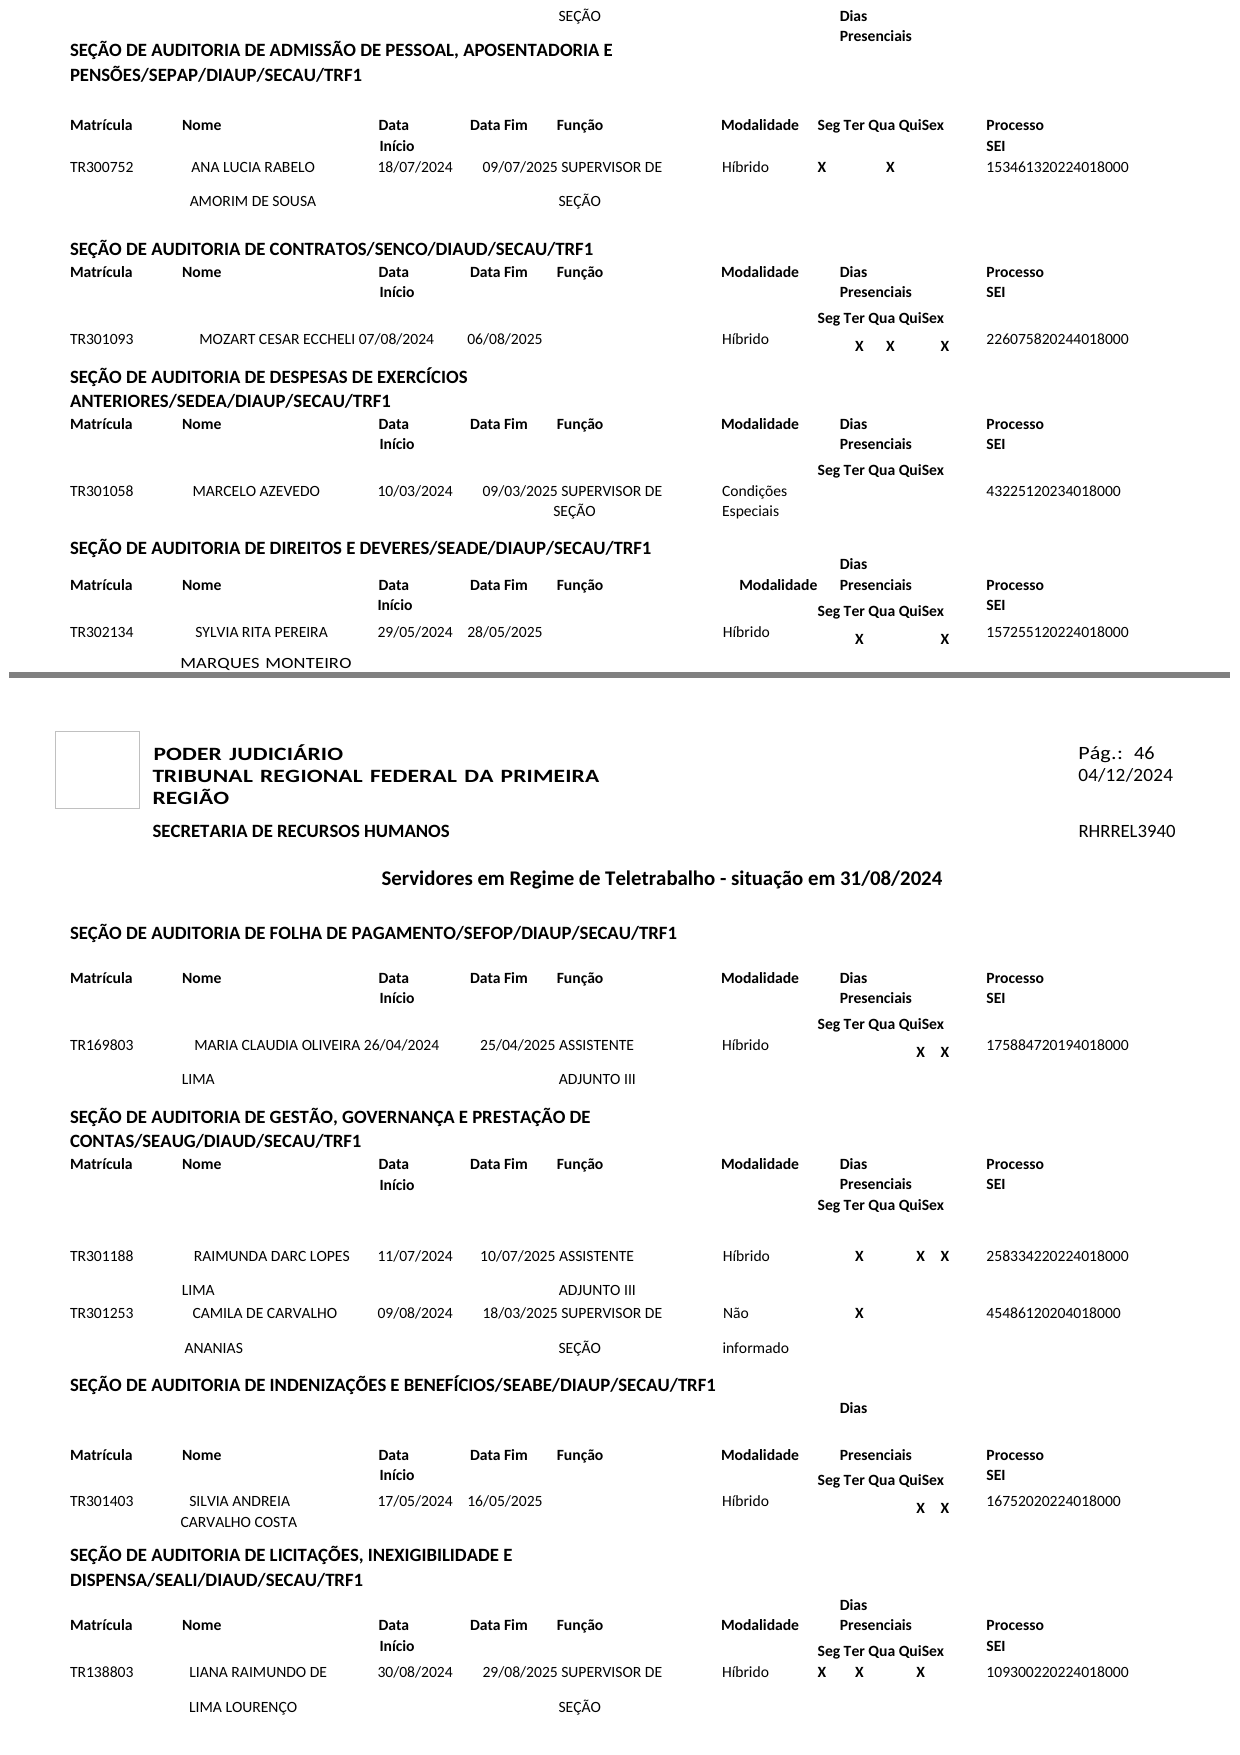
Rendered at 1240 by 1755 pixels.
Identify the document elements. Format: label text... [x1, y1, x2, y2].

table_cell Híbrido [721, 329, 817, 414]
table_cell SEÇÃO SEÇÃO DE AUDITORIA DE ADMISSÃO DE PESSOAL, APOSENTADORIA E [70, 6, 817, 63]
table_cell Matrícula Nome Data Data Fim Função Início [70, 1445, 721, 1491]
table_cell Matrícula Nome Data Data Fim Função Início [70, 414, 721, 481]
table_cell TR300752 ANA LUCIA RABELO 18/07/2024 09/07/2025 SUPERVISOR DE AMORIM DE SOUSA SEÇÃO SEÇÃO DE AUDITORIA DE CONTRATOS/SENCO/DIAUD/SECAU/TRF1 [70, 157, 721, 262]
table_cell X X [818, 157, 986, 262]
table_cell Modalidade [721, 116, 817, 157]
table_cell 175884720194018000 [986, 1035, 1196, 1154]
table_cell X X [818, 622, 986, 652]
table_cell 157255120224018000 [986, 622, 1196, 652]
table_cell Processo SEI [986, 1154, 1196, 1216]
table_cell Processo SEI [986, 116, 1196, 157]
table_cell Dias Presenciais [818, 6, 986, 116]
table_cell Modalidade [721, 1445, 817, 1491]
table_cell [818, 921, 986, 968]
table_cell Modalidade [721, 1154, 817, 1195]
table_cell Processo SEI [986, 1616, 1137, 1662]
table_cell Híbrido [721, 1491, 817, 1616]
table_cell Modalidade [721, 414, 817, 481]
table_cell Condições Especiais [721, 481, 817, 522]
table_cell [721, 1398, 817, 1445]
table_cell 43225120234018000 [986, 481, 1196, 575]
table_cell TR301253 CAMILA DE CARVALHO 09/08/2024 18/03/2025 SUPERVISOR DE Não X ANANIAS SEÇÃO informado SEÇÃO DE AUDITORIA DE INDENIZAÇÕES E BENEFÍCIOS/SEABE/DIAUP/SECAU/TRF1 [70, 1303, 986, 1398]
table_cell Processo SEI [986, 575, 1196, 622]
table_cell Matrícula Nome Data Data Fim Função Início [70, 116, 721, 157]
table_cell X X X [818, 1663, 986, 1719]
table_cell TR301403 SILVIA ANDREIA 17/05/2024 16/05/2025 CARVALHO COSTA SEÇÃO DE AUDITORIA DE LICITAÇÕES, INEXIGIBILIDADE E DISPENSA/SEALI/DIAUD/SECAU/TRF1 [70, 1491, 721, 1616]
table_cell TR138803 LIANA RAIMUNDO DE 30/08/2024 29/08/2025 SUPERVISOR DE LIMA LOURENÇO SEÇÃO [70, 1663, 721, 1719]
table_cell TR301058 MARCELO AZEVEDO 10/03/2024 09/03/2025 SUPERVISOR DE SEÇÃO [70, 481, 721, 522]
table_cell X X Dias [818, 1491, 986, 1616]
table_cell Híbrido [721, 1663, 817, 1719]
table_cell Dias Presenciais [818, 1154, 986, 1195]
table_cell PENSÕES/SEPAP/DIAUP/SECAU/TRF1 [70, 63, 721, 116]
table_cell [986, 6, 1196, 116]
table_cell Processo SEI [986, 1445, 1137, 1491]
table_cell Matrícula Nome Data Data Fim Função Início [70, 1154, 721, 1216]
table_cell TR302134 SYLVIA RITA PEREIRA 29/05/2024 28/05/2025 Híbrido [70, 622, 817, 652]
table_header TR301188 RAIMUNDA DARC LOPES 11/07/2024 10/07/2025 ASSISTENTE Híbrido X X X LIMA ADJUNTO III [70, 1246, 986, 1303]
table_cell Matrícula Nome Data Data Fim Função Início [70, 968, 721, 1035]
table_cell Presenciais Seg Ter Qua QuiSex [818, 575, 986, 622]
table_cell Dias Presenciais Seg Ter Qua QuiSex [818, 414, 986, 481]
table_cell Modalidade [721, 1616, 817, 1662]
table_cell Presenciais Seg Ter Qua QuiSex [818, 1616, 986, 1662]
table_cell TR301093 MOZART CESAR ECCHELI 07/08/2024 06/08/2025 SEÇÃO DE AUDITORIA DE DESPESAS DE EXERCÍCIOS ANTERIORES/SEDEA/DIAUP/SECAU/TRF1 [70, 329, 721, 414]
table_cell Matrícula Nome Data Data Fim Função Início [70, 262, 721, 329]
table_cell 16752020224018000 [986, 1491, 1137, 1616]
table_cell Matrícula Nome Data Data Fim Função Início [70, 1616, 721, 1662]
table_cell 109300220224018000 [986, 1663, 1137, 1719]
table_cell Dias [818, 481, 986, 575]
table_cell Presenciais Seg Ter Qua QuiSex [818, 1445, 986, 1491]
table_cell TR169803 MARIA CLAUDIA OLIVEIRA 26/04/2024 25/04/2025 ASSISTENTE LIMA ADJUNTO III SEÇÃO DE AUDITORIA DE GESTÃO, GOVERNANÇA E PRESTAÇÃO DE CONTAS/SEAUG/DIAUD/SECAU/TRF1 [70, 1035, 721, 1154]
table_cell Dias Presenciais Seg Ter Qua QuiSex [818, 968, 986, 1035]
table_cell Dias [818, 1398, 986, 1445]
table_cell [721, 63, 817, 116]
table_cell SEÇÃO DE AUDITORIA DE FOLHA DE PAGAMENTO/SEFOP/DIAUP/SECAU/TRF1 [70, 921, 817, 968]
table_cell Matrícula Nome Data Data Fim Função Modalidade Início [70, 575, 817, 622]
table_cell [1078, 968, 1196, 1035]
table_header 258334220224018000 [986, 1246, 1137, 1303]
table_header RHRREL3940 [1078, 819, 1196, 968]
table_cell SEÇÃO DE AUDITORIA DE DIREITOS E DEVERES/SEADE/DIAUP/SECAU/TRF1 [70, 523, 817, 575]
table_cell 226075820244018000 [986, 329, 1196, 414]
table_cell Seg Ter Qua QuiSex [721, 1195, 986, 1216]
table_cell X X [818, 1035, 986, 1154]
table_cell Modalidade [721, 968, 817, 1035]
table_header [986, 819, 1078, 968]
table_cell Processo SEI [986, 262, 1196, 329]
table_cell Modalidade [721, 262, 817, 329]
table_cell Processo SEI [986, 968, 1078, 1035]
table_cell Dias Presenciais Seg Ter Qua QuiSex [818, 262, 986, 329]
table_cell [70, 1398, 721, 1445]
table_cell Híbrido [721, 157, 817, 262]
table_cell Híbrido [721, 1035, 817, 1154]
table_cell 45486120204018000 [986, 1303, 1137, 1445]
table_cell 153461320224018000 [986, 157, 1196, 262]
table_cell Processo SEI [986, 414, 1196, 481]
table_header SECRETARIA DE RECURSOS HUMANOS Servidores em Regime de Teletrabalho - situação em 31/08/2024 [70, 819, 986, 921]
table_cell Seg Ter Qua QuiSex [818, 116, 986, 157]
table_cell X X X [818, 329, 986, 414]
